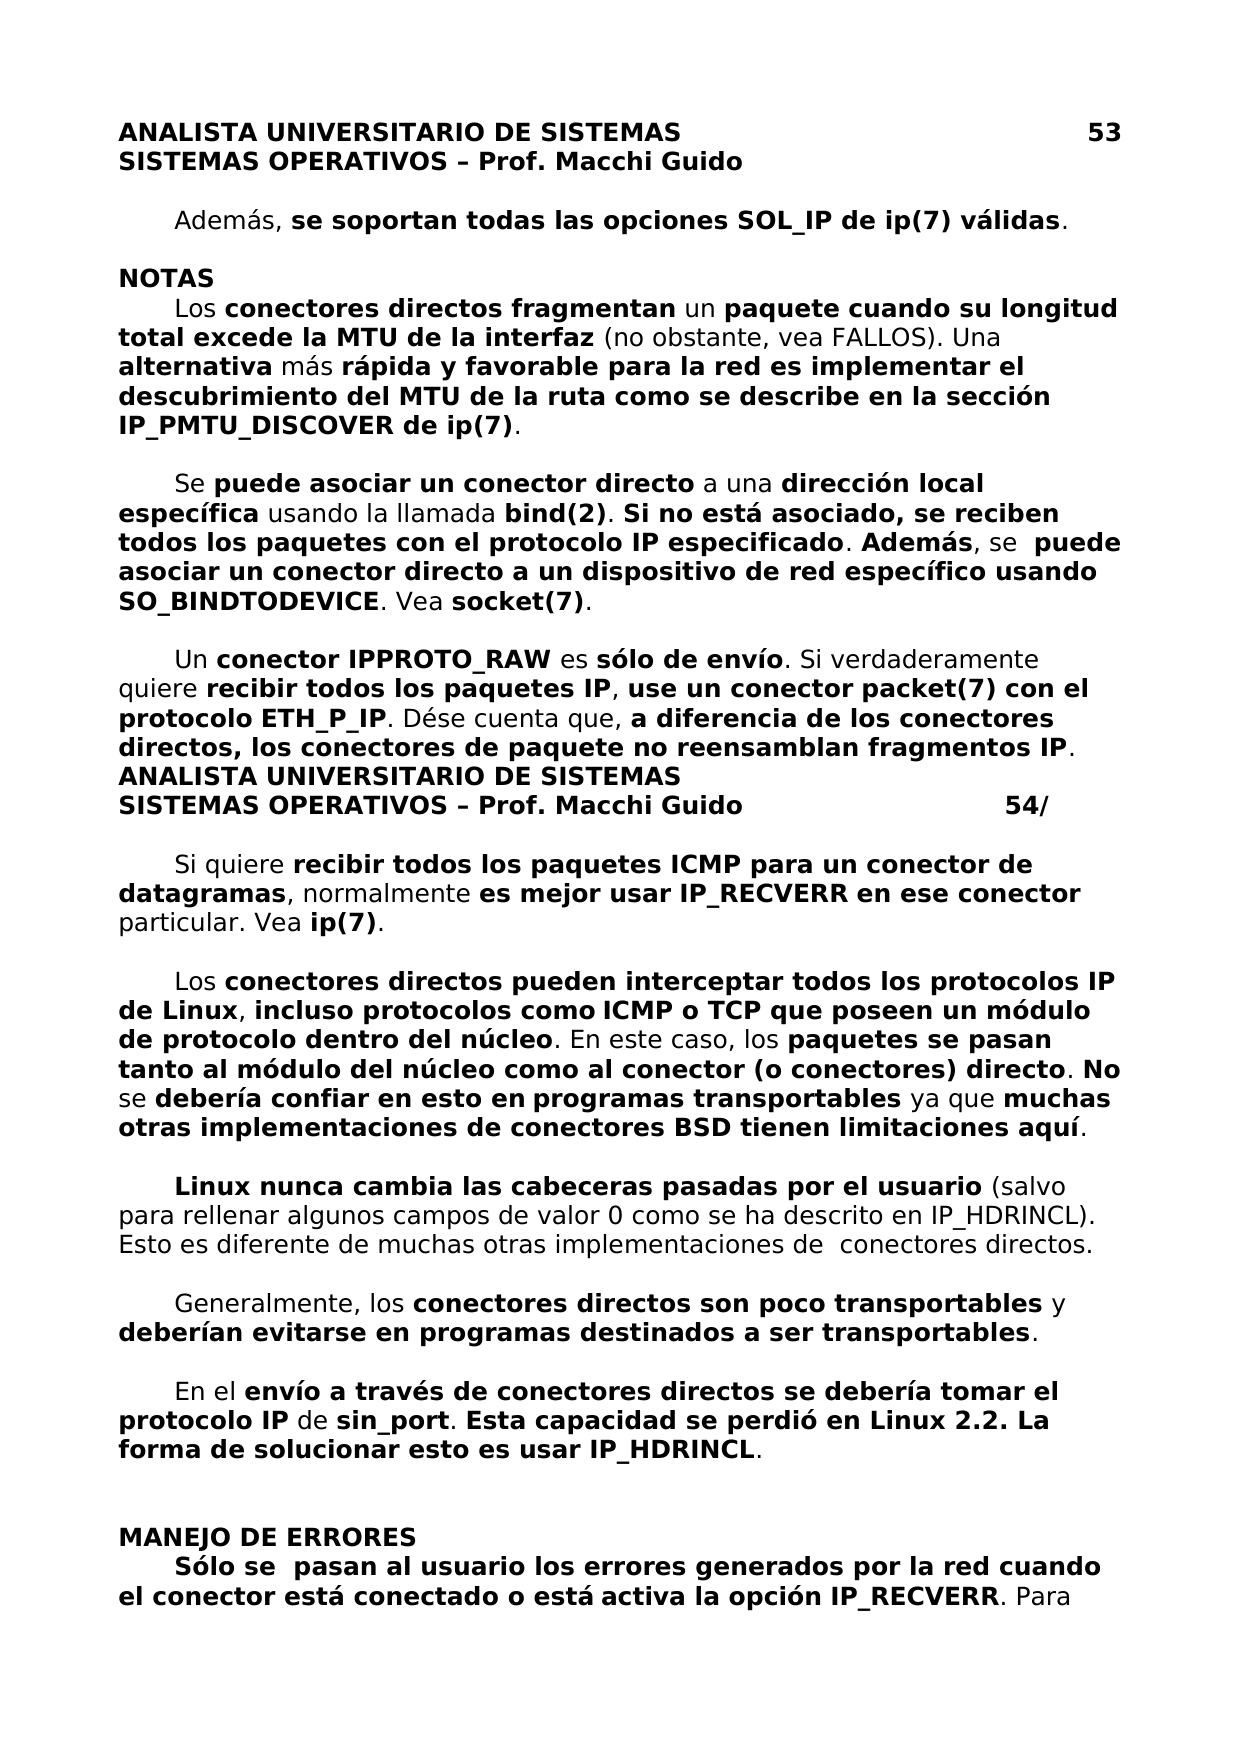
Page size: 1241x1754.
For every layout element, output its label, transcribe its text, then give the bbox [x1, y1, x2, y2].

text SISTEMAS OPERATIVOS – Prof. Macchi Guido 54/ [118, 792, 1122, 821]
text Si quiere recibir todos los paquetes ICMP para un conector de datagramas, normalmente es mejor usar IP_RECVERR en ese conector particular. Vea ip(7). [118, 850, 1122, 938]
text MANEJO DE ERRORES [118, 1523, 1122, 1553]
text asociar un conector directo a un dispositivo de red específico usando SO_BINDTODEVICE. Vea socket(7). [118, 557, 1122, 616]
text Un conector IPPROTO_RAW es sólo de envío. Si verdaderamente quiere recibir todos los paquetes IP, use un conector packet(7) con el protocolo ETH_P_IP. Dése cuenta que, a diferencia de los conectores directos, los conectores de paquete no reensamblan fragmentos IP. [118, 645, 1122, 762]
text Generalmente, los conectores directos son poco transportables y deberían evitarse en programas destinados a ser transportables. [118, 1289, 1122, 1348]
text ANALISTA UNIVERSITARIO DE SISTEMAS [118, 762, 1122, 792]
text Linux nunca cambia las cabeceras pasadas por el usuario (salvo para rellenar algunos campos de valor 0 como se ha descrito en IP_HDRINCL). Esto es diferente de muchas otras implementaciones de conectores directos. [118, 1172, 1122, 1260]
text Los conectores directos pueden interceptar todos los protocolos IP de Linux, incluso protocolos como ICMP o TCP que poseen un módulo de protocolo dentro del núcleo. En este caso, los paquetes se pasan tanto al módulo del núcleo como al conector (o conectores) directo. No se debería confiar en esto en programas transportables ya que muchas otras implementaciones de conectores BSD tienen limitaciones aquí. [118, 967, 1122, 1143]
text Los conectores directos fragmentan un paquete cuando su longitud total excede la MTU de la interfaz (no obstante, vea FALLOS). Una alternativa más rápida y favorable para la red es implementar el descubrimiento del MTU de la ruta como se describe en la sección IP_PMTU_DISCOVER de ip(7). [118, 294, 1122, 440]
text Se puede asociar un conector directo a una dirección local específica usando la llamada bind(2). Si no está asociado, se reciben todos los paquetes con el protocolo IP especificado. Además, se puede [118, 469, 1122, 557]
text Además, se soportan todas las opciones SOL_IP de ip(7) válidas. [118, 206, 1122, 235]
text Sólo se pasan al usuario los errores generados por la red cuando el conector está conectado o está activa la opción IP_RECVERR. Para [118, 1553, 1122, 1611]
text En el envío a través de conectores directos se debería tomar el protocolo IP de sin_port. Esta capacidad se perdió en Linux 2.2. La forma de solucionar esto es usar IP_HDRINCL. [118, 1377, 1122, 1465]
text NOTAS [118, 265, 1122, 294]
